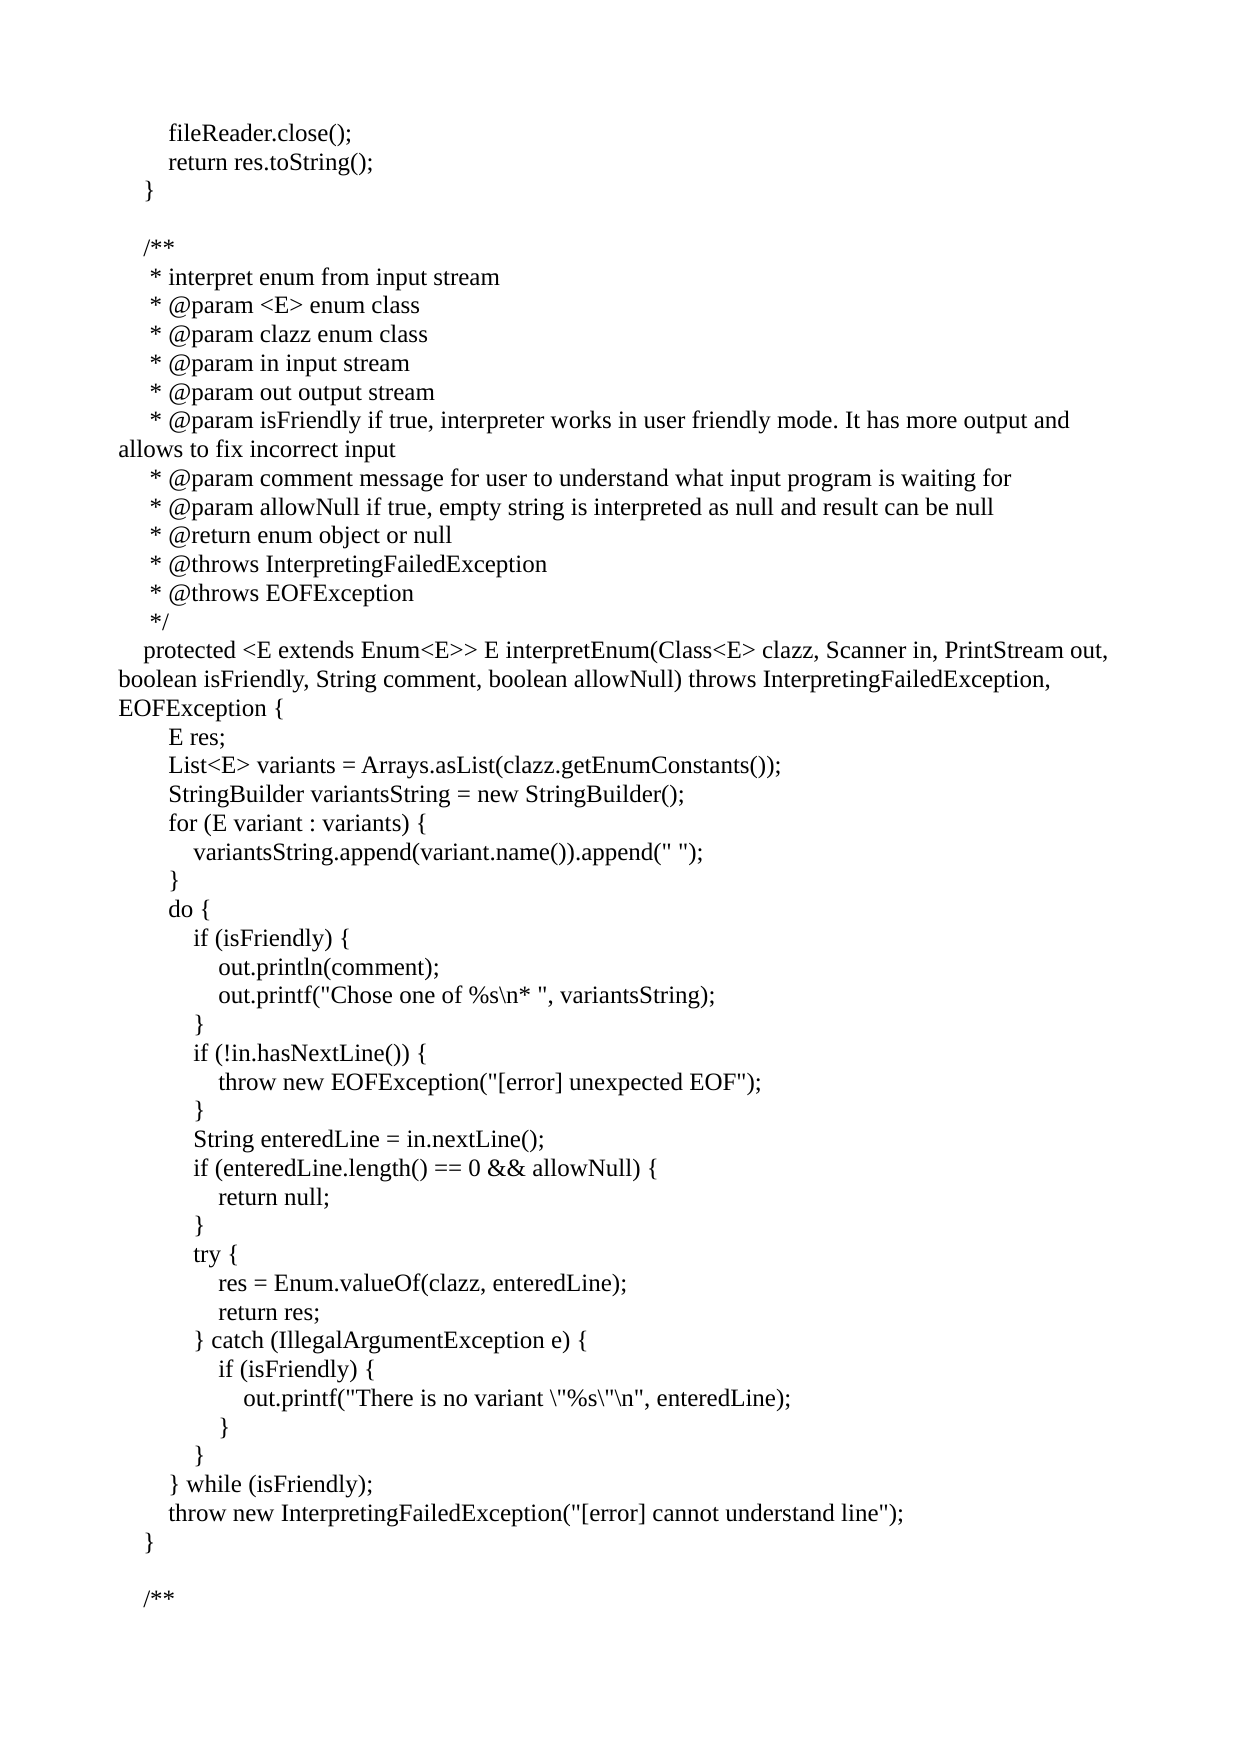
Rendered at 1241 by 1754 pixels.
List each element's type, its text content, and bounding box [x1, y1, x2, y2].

text if (isFriendly) { [118, 1354, 1122, 1383]
text * @return enum object or null [118, 521, 1122, 549]
text res = Enum.valueOf(clazz, enteredLine); [118, 1268, 1122, 1297]
text if (isFriendly) { [118, 923, 1122, 952]
text fileReader.close(); [118, 118, 1122, 147]
text throw new EOFException("[error] unexpected EOF"); [118, 1067, 1122, 1096]
text protected <E extends Enum<E>> E interpretEnum(Class<E> clazz, Scanner in, PrintStream out, boolean isFriendly, String comment, boolean allowNull) throws InterpretingFailedException, EOFException { [118, 636, 1122, 722]
text * @param out output stream [118, 377, 1122, 406]
text } [118, 1412, 1122, 1441]
text return null; [118, 1182, 1122, 1211]
text try { [118, 1239, 1122, 1268]
text } [118, 1096, 1122, 1124]
text if (!in.hasNextLine()) { [118, 1038, 1122, 1067]
text */ [118, 607, 1122, 636]
text } [118, 176, 1122, 204]
text } [118, 1441, 1122, 1469]
text return res; [118, 1297, 1122, 1326]
text * @param comment message for user to understand what input program is waiting for [118, 463, 1122, 492]
text E res; [118, 722, 1122, 751]
text } while (isFriendly); [118, 1469, 1122, 1498]
text if (enteredLine.length() == 0 && allowNull) { [118, 1153, 1122, 1182]
text * @param in input stream [118, 348, 1122, 377]
text List<E> variants = Arrays.asList(clazz.getEnumConstants()); [118, 751, 1122, 779]
text throw new InterpretingFailedException("[error] cannot understand line"); [118, 1498, 1122, 1527]
text } [118, 1211, 1122, 1239]
text } [118, 866, 1122, 894]
text out.printf("Chose one of %s\n* ", variantsString); [118, 981, 1122, 1009]
text out.println(comment); [118, 952, 1122, 981]
text String enteredLine = in.nextLine(); [118, 1124, 1122, 1153]
text * interpret enum from input stream [118, 262, 1122, 291]
text } [118, 1527, 1122, 1556]
text } catch (IllegalArgumentException e) { [118, 1326, 1122, 1354]
text for (E variant : variants) { [118, 808, 1122, 837]
text * @param allowNull if true, empty string is interpreted as null and result can be null [118, 492, 1122, 521]
text StringBuilder variantsString = new StringBuilder(); [118, 779, 1122, 808]
text * @param <E> enum class [118, 291, 1122, 319]
text do { [118, 894, 1122, 923]
text * @throws EOFException [118, 578, 1122, 607]
text /** [118, 233, 1122, 262]
text return res.toString(); [118, 147, 1122, 176]
text variantsString.append(variant.name()).append(" "); [118, 837, 1122, 866]
text * @param clazz enum class [118, 319, 1122, 348]
text /** [118, 1584, 1122, 1613]
text * @throws InterpretingFailedException [118, 549, 1122, 578]
text } [118, 1009, 1122, 1038]
text * @param isFriendly if true, interpreter works in user friendly mode. It has more output and allows to fix incorrect input [118, 406, 1122, 463]
text out.printf("There is no variant \"%s\"\n", enteredLine); [118, 1383, 1122, 1412]
